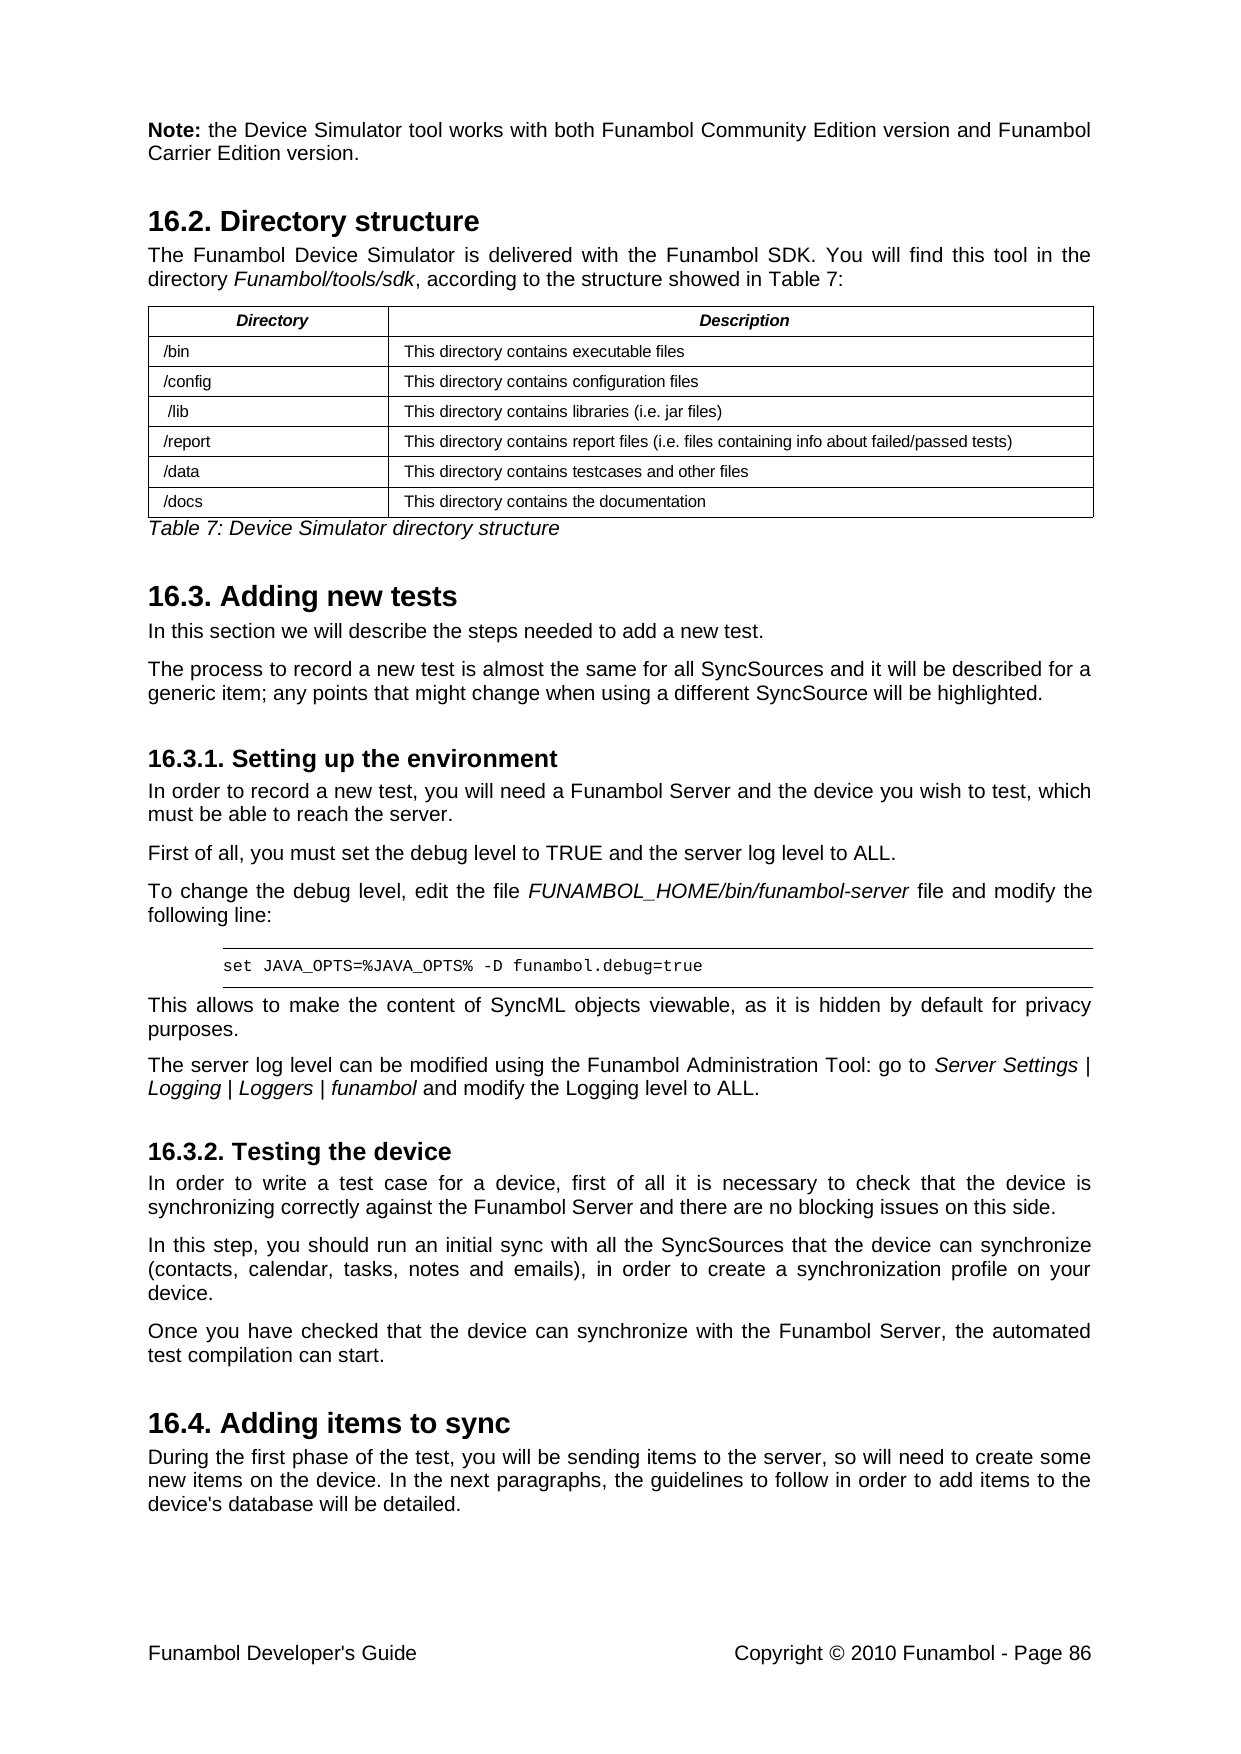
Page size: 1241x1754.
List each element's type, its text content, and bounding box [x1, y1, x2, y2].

table_cell /bin [149, 337, 388, 366]
subtitle Testing the device [148, 1138, 1093, 1166]
table_cell This directory contains testcases and other files [389, 457, 1093, 487]
subtitle Adding items to sync [148, 1407, 1093, 1439]
text In this section we will describe the steps needed to add a new test. [148, 619, 1093, 643]
text Table 7: Device Simulator directory structure [148, 518, 1093, 540]
table_cell /data [149, 457, 388, 487]
text First of all, you must set the debug level to TRUE and the server log level to ALL. [148, 841, 1093, 865]
subtitle Directory structure [148, 205, 1093, 238]
table_cell /lib [149, 397, 388, 426]
text The Funambol Device Simulator is delivered with the Funambol SDK. You will find this tool in the directory Funambol/tools/sdk, according to the structure showed in Table 7: [148, 244, 1093, 291]
text During the first phase of the test, you will be sending items to the server, so will need to create some new items on the device. In the next paragraphs, the guidelines to follow in order to add items to the device's database will be detailed. [148, 1445, 1093, 1516]
text The server log level can be modified using the Funambol Administration Tool: go to Server Settings | Logging | Loggers | funambol and modify the Logging level to ALL. [148, 1053, 1093, 1100]
text In this step, you should run an initial sync with all the SyncSources that the device can synchronize (contacts, calendar, tasks, notes and emails), in order to create a synchronization profile on your device. [148, 1234, 1093, 1304]
table_cell This directory contains configuration files [389, 367, 1093, 396]
table_cell This directory contains executable files [389, 337, 1093, 366]
table_cell This directory contains the documentation [389, 488, 1093, 517]
table_cell This directory contains report files (i.e. files containing info about failed/passed tests) [389, 427, 1093, 456]
table_cell This directory contains libraries (i.e. jar files) [389, 397, 1093, 426]
text In order to record a new test, you will need a Funambol Server and the device you wish to test, which must be able to reach the server. [148, 779, 1093, 826]
table_header Directory [149, 307, 388, 336]
text In order to write a test case for a device, first of all it is necessary to check that the device is synchronizing correctly against the Funambol Server and there are no blocking issues on this side. [148, 1172, 1093, 1219]
subtitle Adding new tests [148, 580, 1093, 613]
table_cell /config [149, 367, 388, 396]
text Note: the Device Simulator tool works with both Funambol Community Edition version and Funambol Carrier Edition version. [148, 118, 1093, 165]
text Once you have checked that the device can synchronize with the Funambol Server, the automated test compilation can start. [148, 1319, 1093, 1367]
text This allows to make the content of SyncML objects viewable, as it is hidden by default for privacy purposes. [148, 993, 1093, 1041]
text set JAVA_OPTS=%JAVA_OPTS% -D funambol.debug=true [223, 949, 1093, 987]
text To change the debug level, edit the file FUNAMBOL_HOME/bin/funambol-server file and modify the following line: [148, 880, 1093, 927]
table_cell /report [149, 427, 388, 456]
subtitle Setting up the environment [148, 745, 1093, 773]
table_cell /docs [149, 488, 388, 517]
text The process to record a new test is almost the same for all SyncSources and it will be described for a generic item; any points that might change when using a different SyncSource will be highlighted. [148, 658, 1093, 705]
table_header Description [389, 307, 1093, 336]
